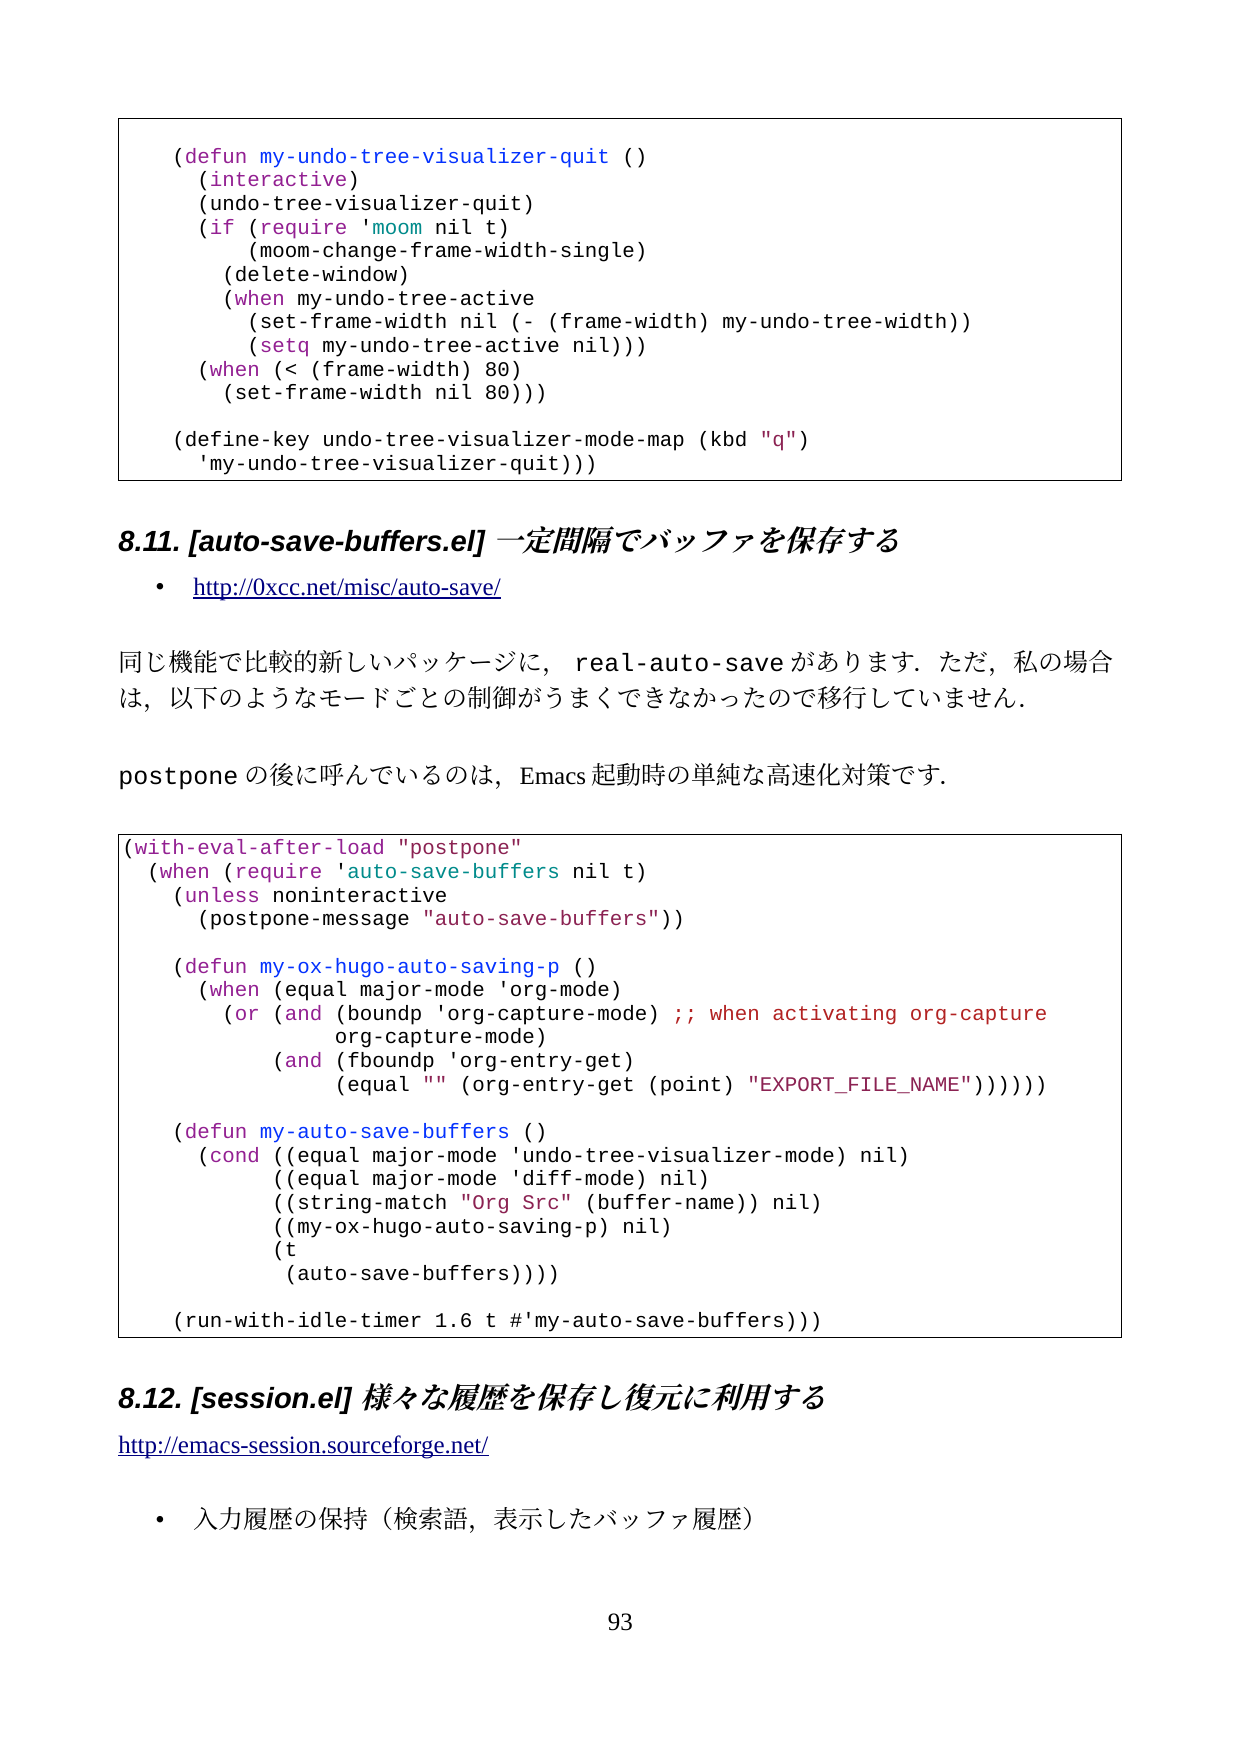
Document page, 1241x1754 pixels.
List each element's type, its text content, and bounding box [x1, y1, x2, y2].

text ((my-ox-hugo-auto-saving-p) nil) [119, 1212, 1121, 1235]
subtitle [auto-save-buffers.el] 一定間隔でバッファを保存する [118, 518, 1122, 560]
text (t [119, 1235, 1121, 1259]
text (defun my-undo-tree-visualizer-quit () [119, 142, 1121, 165]
text (define-key undo-tree-visualizer-mode-map (kbd "q") [119, 426, 1121, 449]
text (with-eval-after-load "postpone" [119, 835, 1121, 857]
text http://emacs-session.sourceforge.net/ [118, 1430, 1122, 1487]
text (defun my-ox-hugo-auto-saving-p () [119, 952, 1121, 975]
text (and (fboundp 'org-entry-get) [119, 1046, 1121, 1070]
text (or (and (boundp 'org-capture-mode) ;; when activating org-capture [119, 999, 1121, 1023]
text (moom-change-frame-width-single) [119, 236, 1121, 260]
list 入力履歴の保持（検索語，表示したバッファ履歴） [156, 1500, 1122, 1564]
text (set-frame-width nil 80))) [119, 378, 1121, 402]
text (when my-undo-tree-active [119, 284, 1121, 307]
text (when (require 'auto-save-buffers nil t) [119, 857, 1121, 881]
text (set-frame-width nil (- (frame-width) my-undo-tree-width)) [119, 307, 1121, 331]
text 'my-undo-tree-visualizer-quit))) [119, 449, 1121, 480]
text 同じ機能で比較的新しいパッケージに， real-auto-save があります．ただ，私の場合は，以下のようなモードごとの制御がうまくできなかったので移行していません． [118, 642, 1122, 743]
text ((string-match "Org Src" (buffer-name)) nil) [119, 1188, 1121, 1212]
list http://0xcc.net/misc/auto-save/ [156, 572, 1122, 630]
text postpone の後に呼んでいるのは，Emacs起動時の単純な高速化対策です． [118, 756, 1122, 821]
text (postpone-message "auto-save-buffers")) [119, 904, 1121, 928]
text (interactive) [119, 165, 1121, 189]
text (equal "" (org-entry-get (point) "EXPORT_FILE_NAME")))))) [119, 1070, 1121, 1093]
text (delete-window) [119, 260, 1121, 284]
text ((equal major-mode 'diff-mode) nil) [119, 1164, 1121, 1188]
text (run-with-idle-timer 1.6 t #'my-auto-save-buffers))) [119, 1306, 1121, 1337]
text (defun my-auto-save-buffers () [119, 1117, 1121, 1141]
text (if (require 'moom nil t) [119, 213, 1121, 236]
text (undo-tree-visualizer-quit) [119, 189, 1121, 213]
text (setq my-undo-tree-active nil))) [119, 331, 1121, 354]
text org-capture-mode) [119, 1023, 1121, 1046]
text (cond ((equal major-mode 'undo-tree-visualizer-mode) nil) [119, 1141, 1121, 1164]
text (when (< (frame-width) 80) [119, 354, 1121, 378]
text (unless noninteractive [119, 881, 1121, 904]
subtitle [session.el] 様々な履歴を保存し復元に利用する [118, 1375, 1122, 1417]
text (when (equal major-mode 'org-mode) [119, 975, 1121, 999]
text (auto-save-buffers)))) [119, 1259, 1121, 1283]
